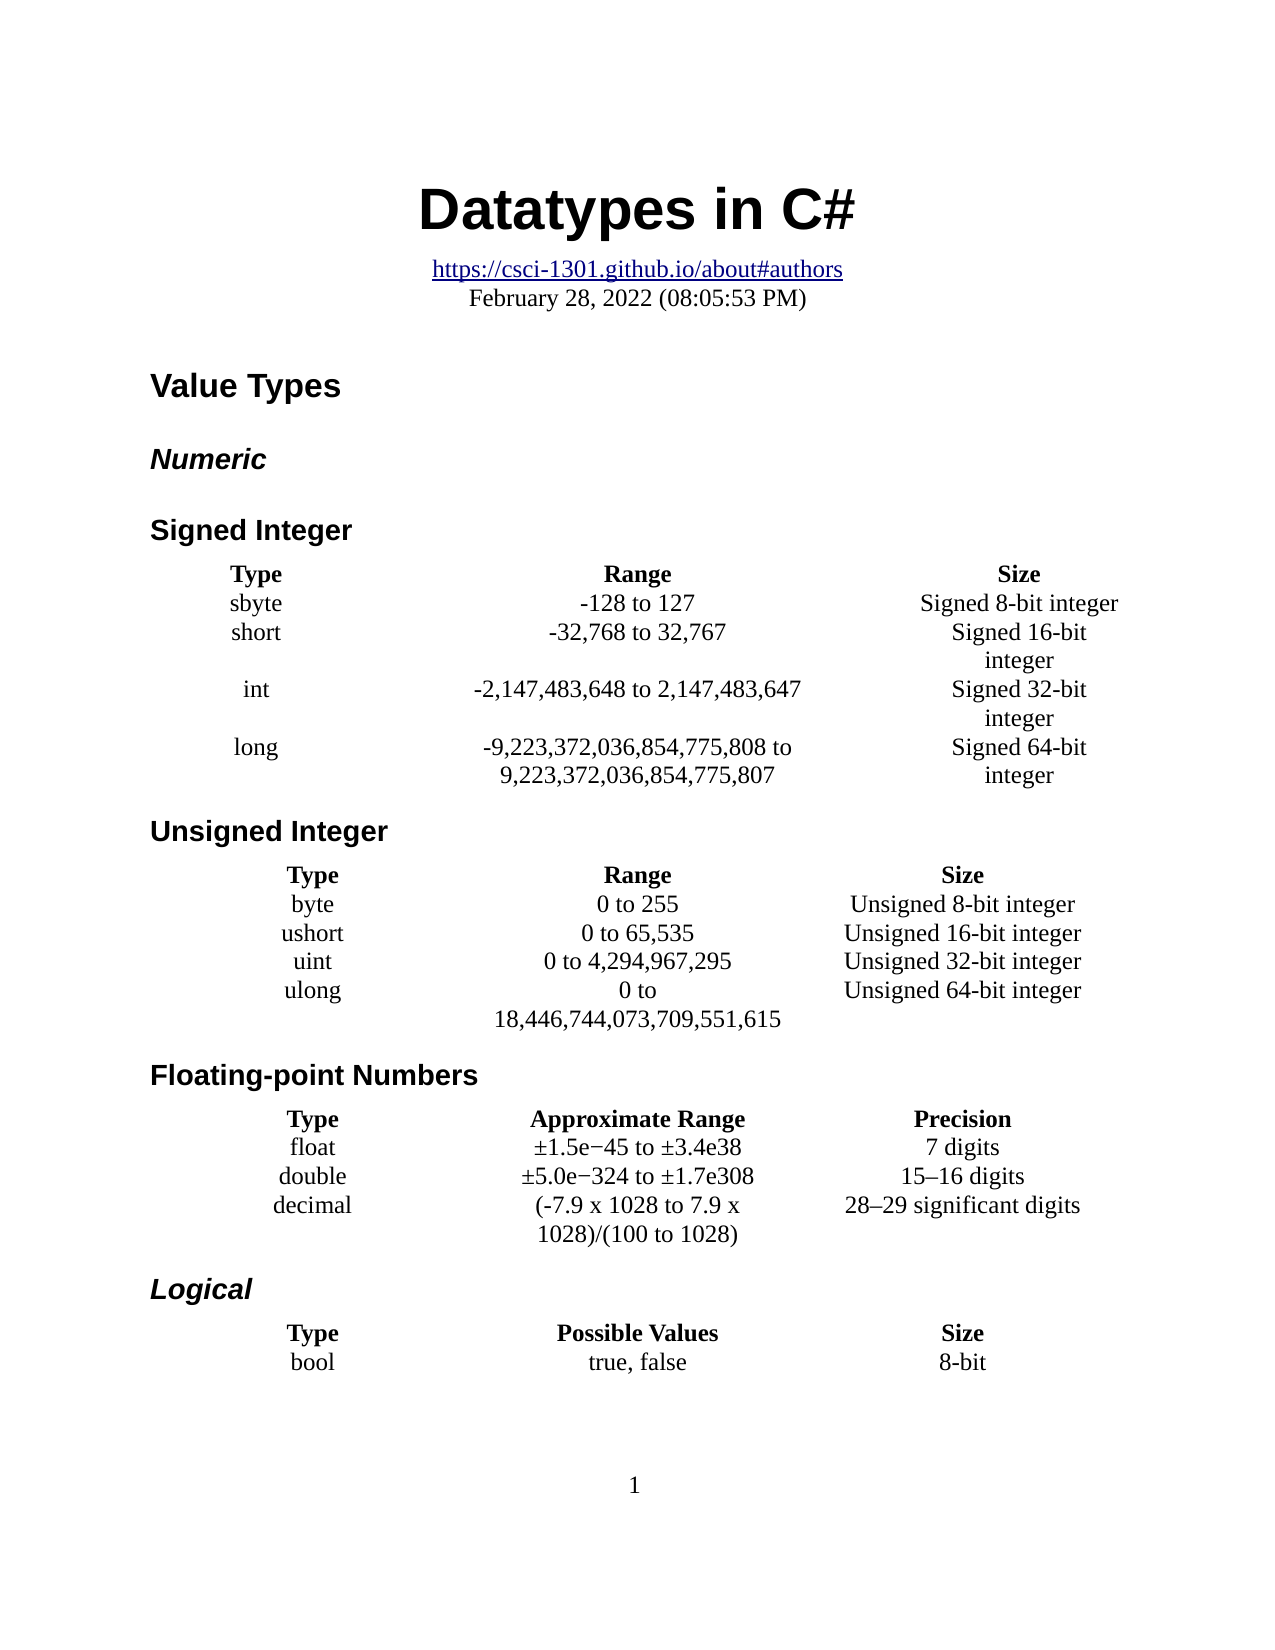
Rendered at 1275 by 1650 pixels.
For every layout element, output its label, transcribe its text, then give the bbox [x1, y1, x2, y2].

table_cell ulong [150, 975, 475, 1033]
subtitle Logical [150, 1272, 1125, 1306]
table_cell Unsigned 64-bit integer [800, 975, 1125, 1033]
table_cell Signed 8-bit integer [913, 588, 1125, 617]
subtitle Numeric [150, 442, 1125, 476]
table_cell short [150, 617, 362, 674]
table_header Type [150, 559, 362, 588]
subtitle Signed Integer [150, 513, 1125, 547]
table_cell byte [150, 889, 475, 918]
table_cell -128 to 127 [362, 588, 913, 617]
table_header Range [475, 860, 800, 889]
subtitle Unsigned Integer [150, 814, 1125, 848]
table_cell 0 to 65,535 [475, 918, 800, 946]
title Datatypes in C# [150, 175, 1125, 242]
table_cell double [150, 1161, 475, 1190]
table_cell int [150, 674, 362, 732]
table_cell 28–29 significant digits [800, 1190, 1125, 1247]
table_cell Unsigned 32-bit integer [800, 946, 1125, 975]
table_header Type [150, 1319, 475, 1347]
table_cell 15–16 digits [800, 1161, 1125, 1190]
table_cell 8-bit [800, 1347, 1125, 1376]
table_cell decimal [150, 1190, 475, 1247]
table_header Size [800, 1319, 1125, 1347]
table_cell sbyte [150, 588, 362, 617]
table_cell -32,768 to 32,767 [362, 617, 913, 674]
table_cell -9,223,372,036,854,775,808 to 9,223,372,036,854,775,807 [362, 732, 913, 789]
table_cell 0 to 4,294,967,295 [475, 946, 800, 975]
subtitle Floating-point Numbers [150, 1058, 1125, 1091]
subtitle Value Types [150, 366, 1125, 404]
table_header Approximate Range [475, 1104, 800, 1132]
table_cell ushort [150, 918, 475, 946]
table_cell Signed 16-bit integer [913, 617, 1125, 674]
text https://csci-1301.github.io/about#authors [150, 254, 1125, 283]
table_header Range [362, 559, 913, 588]
table_header Size [913, 559, 1125, 588]
table_cell uint [150, 946, 475, 975]
table_cell ±1.5e−45 to ±3.4e38 [475, 1133, 800, 1161]
table_cell 0 to 255 [475, 889, 800, 918]
table_cell float [150, 1133, 475, 1161]
table_header Type [150, 860, 475, 889]
table_cell 0 to 18,446,744,073,709,551,615 [475, 975, 800, 1033]
table_cell Unsigned 8-bit integer [800, 889, 1125, 918]
table_header Possible Values [475, 1319, 800, 1347]
table_header Size [800, 860, 1125, 889]
table_cell -2,147,483,648 to 2,147,483,647 [362, 674, 913, 732]
table_header Type [150, 1104, 475, 1132]
text February 28, 2022 (08:05:53 PM) [150, 283, 1125, 312]
table_cell Signed 32-bit integer [913, 674, 1125, 732]
table_cell 7 digits [800, 1133, 1125, 1161]
table_cell Unsigned 16-bit integer [800, 918, 1125, 946]
table_cell long [150, 732, 362, 789]
table_cell (-7.9 x 1028 to 7.9 x 1028)/(100 to 1028) [475, 1190, 800, 1247]
table_cell ±5.0e−324 to ±1.7e308 [475, 1161, 800, 1190]
table_cell Signed 64-bit integer [913, 732, 1125, 789]
table_cell bool [150, 1347, 475, 1376]
table_cell true, false [475, 1347, 800, 1376]
table_header Precision [800, 1104, 1125, 1132]
